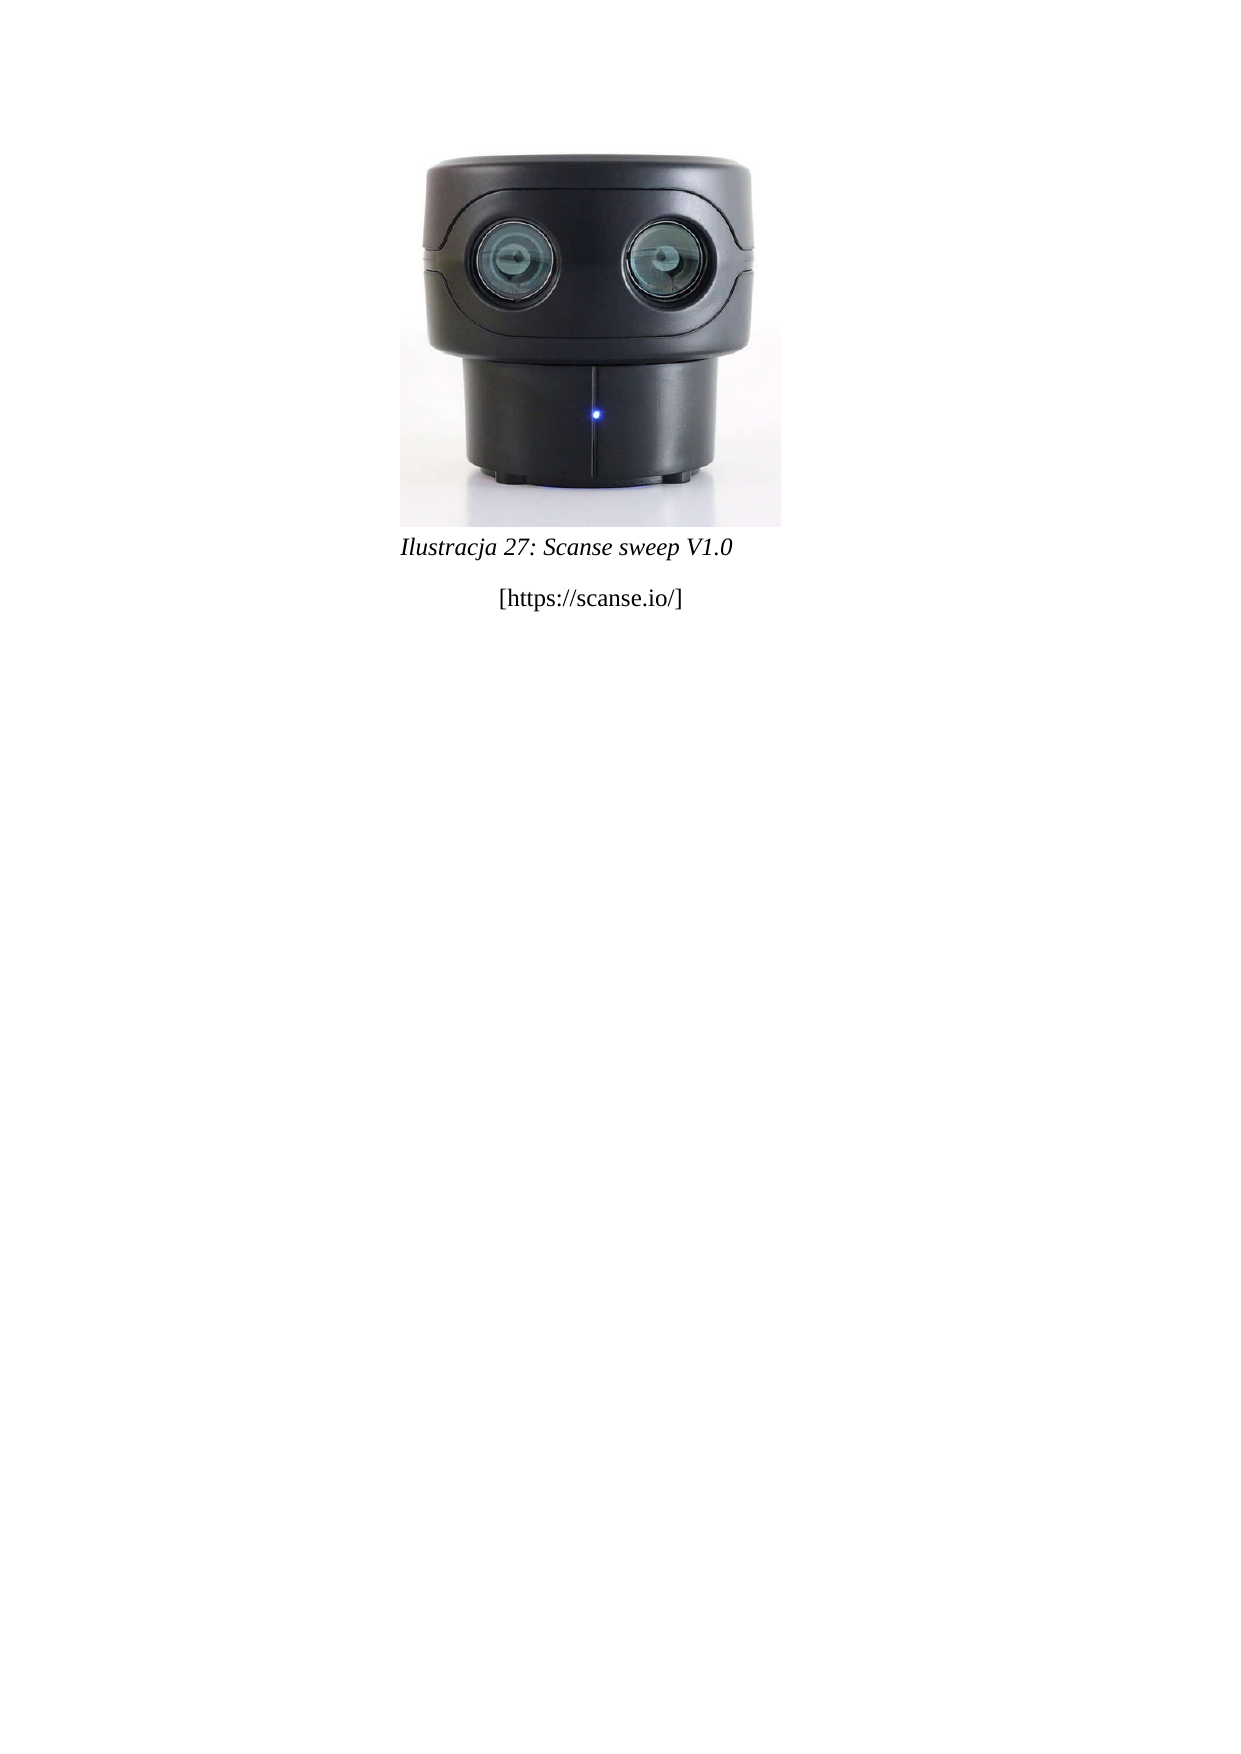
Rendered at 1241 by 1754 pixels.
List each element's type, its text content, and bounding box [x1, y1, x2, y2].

text Ilustracja 27: Scanse sweep V1.0 [400, 527, 781, 561]
text [https://scanse.io/] [118, 583, 1063, 612]
picture [400, 130, 782, 527]
